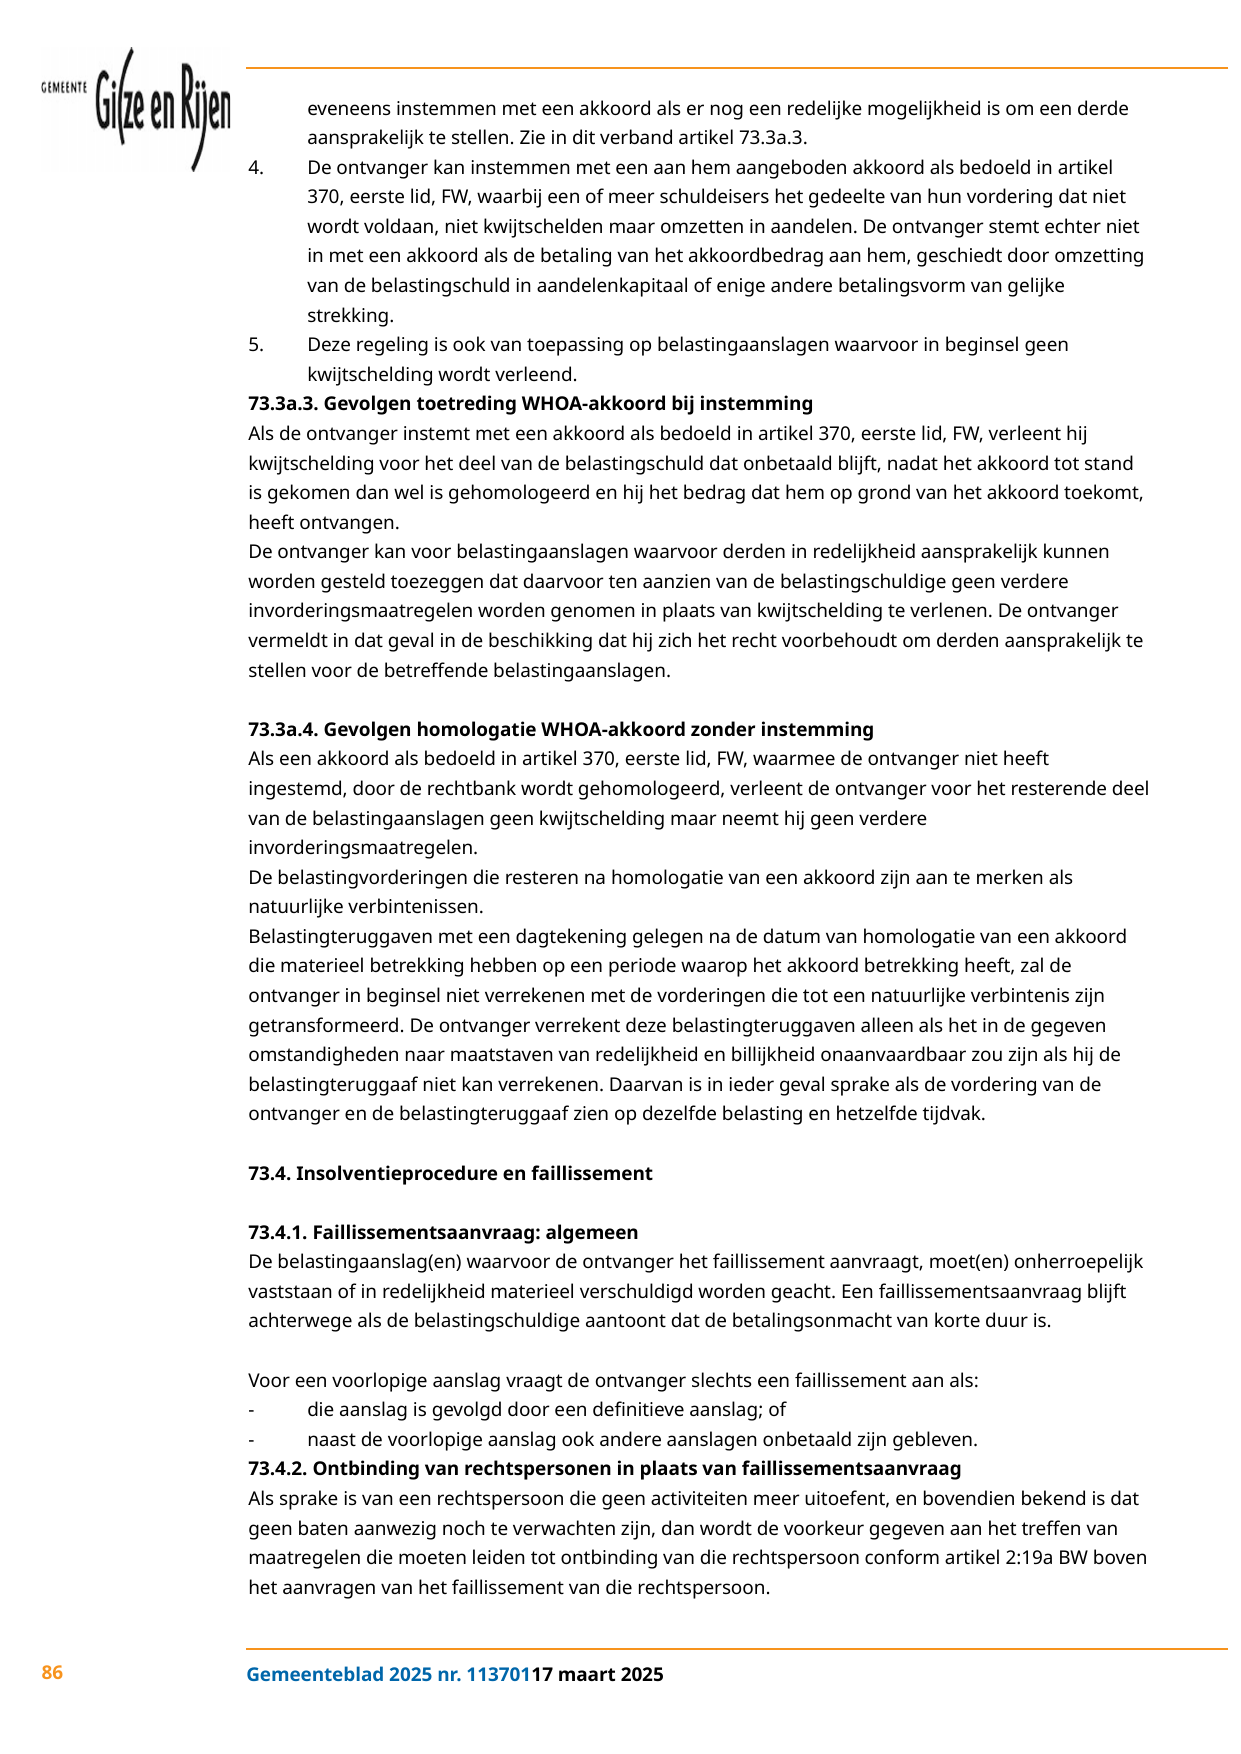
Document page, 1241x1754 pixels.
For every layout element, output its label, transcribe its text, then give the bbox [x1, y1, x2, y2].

list De ontvanger kan instemmen met een aan hem aangeboden akkoord als bedoeld in artikel 370, eerste lid, FW, waarbij een of meer schuldeisers het gedeelte van hun vordering dat niet wordt voldaan, niet kwijtschelden maar omzetten in aandelen. De ontvanger stemt echter niet in met een akkoord als de betaling van het akkoordbedrag aan hem, geschiedt door omzetting van de belastingschuld in aandelenkapitaal of enige andere betalingsvorm van gelijke strekking. [248, 154, 1152, 328]
list Deze regeling is ook van toepassing op belastingaanslagen waarvoor in beginsel geen kwijtschelding wordt verleend. [248, 331, 1152, 387]
text De belastingaanslag(en) waarvoor de ontvanger het faillissement aanvraagt, moet(en) onherroepelijk vaststaan of in redelijkheid materieel verschuldigd worden geacht. Een faillissementsaanvraag blijft achterwege als de belastingschuldige aantoont dat de betalingsonmacht van korte duur is. [248, 1248, 1152, 1333]
text Als een akkoord als bedoeld in artikel 370, eerste lid, FW, waarmee de ontvanger niet heeft ingestemd, door de rechtbank wordt gehomologeerd, verleent de ontvanger voor het resterende deel van de belastingaanslagen geen kwijtschelding maar neemt hij geen verdere invorderingsmaatregelen. [248, 746, 1152, 860]
text 73.3a.3. Gevolgen toetreding WHOA-akkoord bij instemming [248, 391, 1152, 416]
text 73.3a.4. Gevolgen homologatie WHOA-akkoord zonder instemming [248, 716, 1152, 742]
text 73.4.2. Ontbinding van rechtspersonen in plaats van faillissementsaanvraag [248, 1456, 1152, 1481]
text De ontvanger kan voor belastingaanslagen waarvoor derden in redelijkheid aansprakelijk kunnen [248, 538, 1152, 564]
text worden gesteld toezeggen dat daarvoor ten aanzien van de belastingschuldige geen verdere invorderingsmaatregelen worden genomen in plaats van kwijtschelding te verlenen. De ontvanger vermeldt in dat geval in de beschikking dat hij zich het recht voorbehoudt om derden aansprakelijk te stellen voor de betreffende belastingaanslagen. [248, 568, 1152, 683]
text Belastingteruggaven met een dagtekening gelegen na de datum van homologatie van een akkoord die materieel betrekking hebben op een periode waarop het akkoord betrekking heeft, zal de ontvanger in beginsel niet verrekenen met de vorderingen die tot een natuurlijke verbintenis zijn getransformeerd. De ontvanger verrekent deze belastingteruggaven alleen als het in de gegeven omstandigheden naar maatstaven van redelijkheid en billijkheid onaanvaardbaar zou zijn als hij de belastingteruggaaf niet kan verrekenen. Daarvan is in ieder geval sprake als de vordering van de ontvanger en de belastingteruggaaf zien op dezelfde belasting en hetzelfde tijdvak. [248, 923, 1152, 1126]
list eveneens instemmen met een akkoord als er nog een redelijke mogelijkheid is om een derde aansprakelijk te stellen. Zie in dit verband artikel 73.3a.3. [248, 95, 1152, 150]
picture [41, 47, 231, 172]
text De belastingvorderingen die resteren na homologatie van een akkoord zijn aan te merken als natuurlijke verbintenissen. [248, 864, 1152, 919]
text 73.4. Insolventieprocedure en faillissement [248, 1160, 1152, 1186]
text Voor een voorlopige aanslag vraagt de ontvanger slechts een faillissement aan als: [248, 1367, 1152, 1393]
text Als de ontvanger instemt met een akkoord als bedoeld in artikel 370, eerste lid, FW, verleent hij kwijtschelding voor het deel van de belastingschuld dat onbetaald blijft, nadat het akkoord tot stand is gekomen dan wel is gehomologeerd en hij het bedrag dat hem op grond van het akkoord toekomt, heeft ontvangen. [248, 420, 1152, 535]
text Als sprake is van een rechtspersoon die geen activiteiten meer uitoefent, en bovendien bekend is dat geen baten aanwezig noch te verwachten zijn, dan wordt de voorkeur gegeven aan het treffen van maatregelen die moeten leiden tot ontbinding van die rechtspersoon conform artikel 2:19a BW boven het aanvragen van het faillissement van die rechtspersoon. [248, 1485, 1152, 1600]
text 73.4.1. Faillissementsaanvraag: algemeen [248, 1219, 1152, 1245]
list die aanslag is gevolgd door een definitieve aanslag; of [248, 1396, 1152, 1422]
list naast de voorlopige aanslag ook andere aanslagen onbetaald zijn gebleven. [248, 1426, 1152, 1452]
